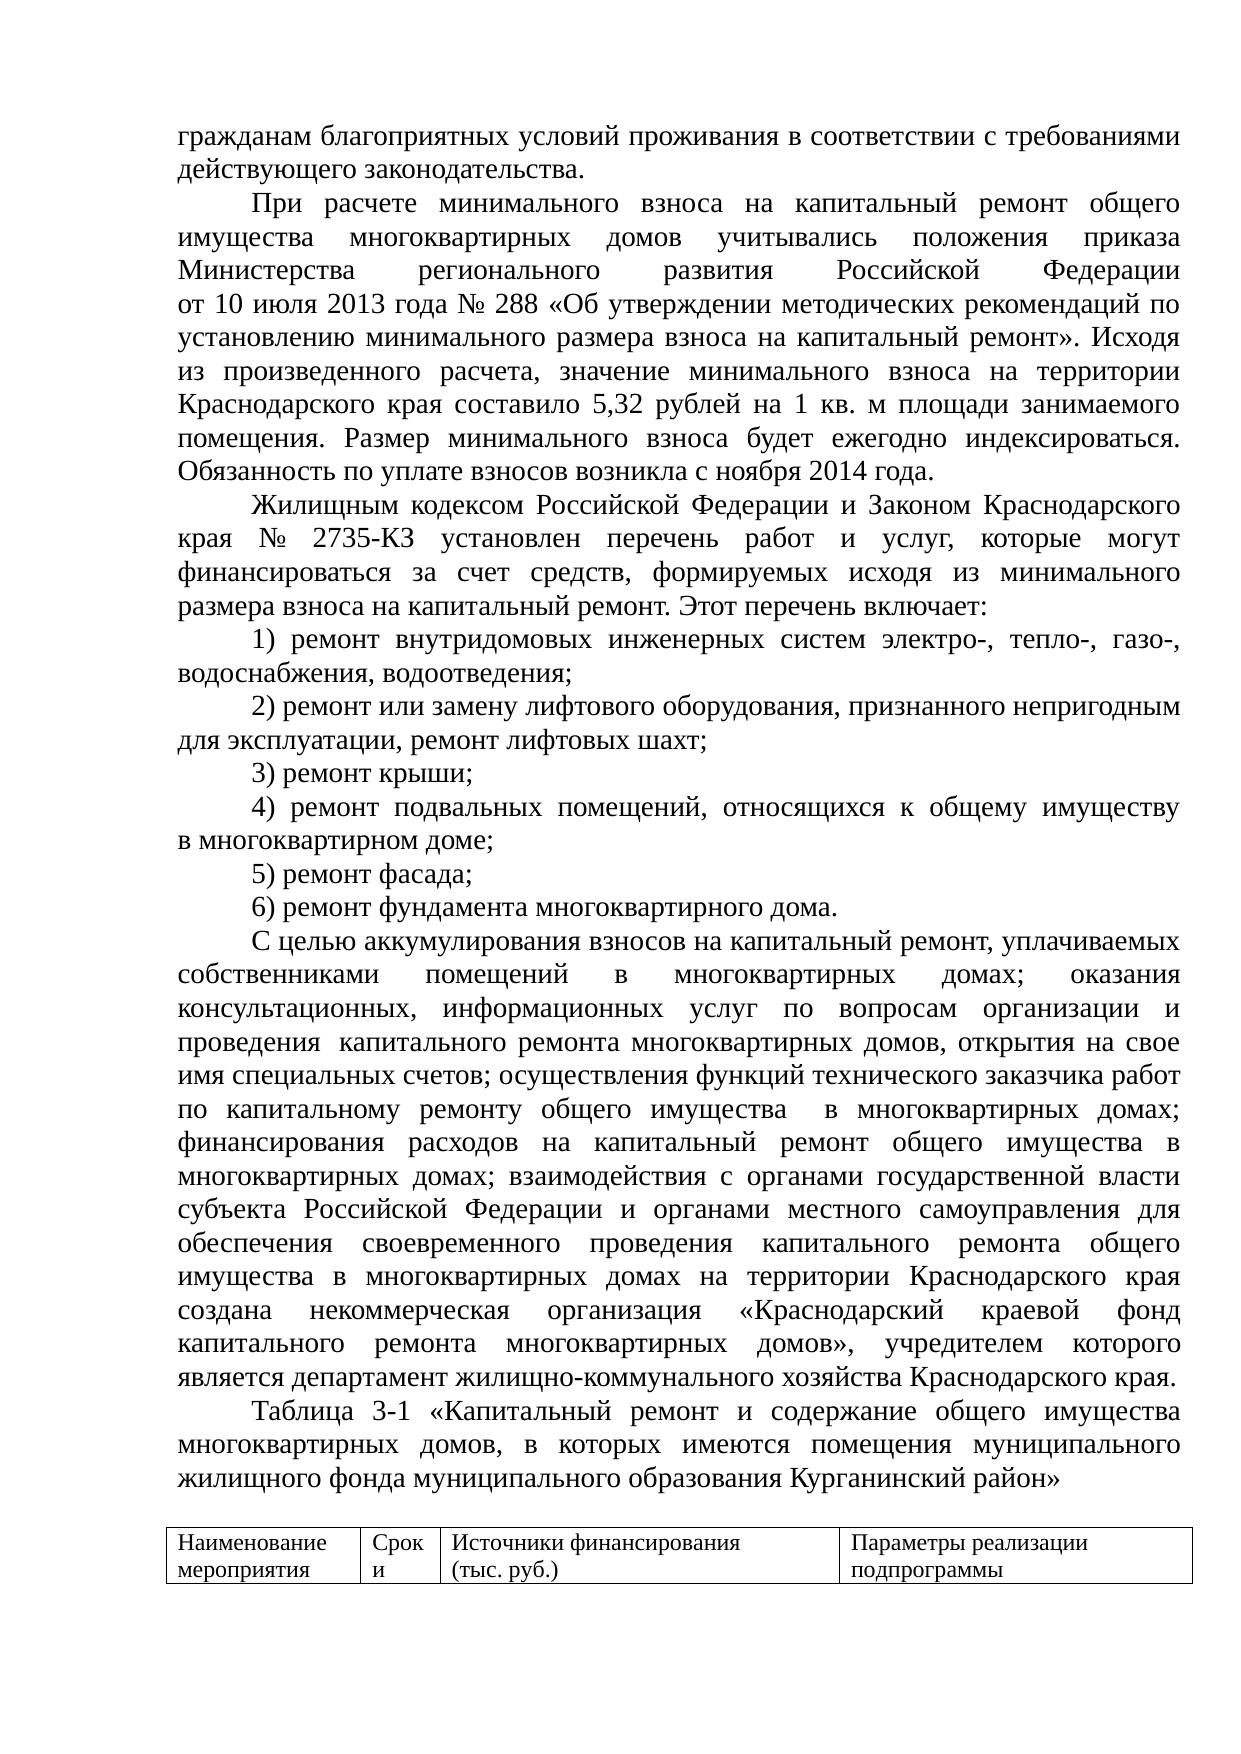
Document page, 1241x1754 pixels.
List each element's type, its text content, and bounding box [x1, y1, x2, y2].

text При расчете минимального взноса на капитальный ремонт общего имущества многоквартирных домов учитывались положения приказа Министерства регионального развития Российской Федерации от 10 июля 2013 года № 288 «Об утверждении методических рекомендаций по установлению минимального размера взноса на капитальный ремонт». Исходя из произведенного расчета, значение минимального взноса на территории Краснодарского края составило 5,32 рублей на 1 кв. м площади занимаемого помещения. Размер минимального взноса будет ежегодно индексироваться. Обязанность по уплате взносов возникла с ноября 2014 года. [177, 185, 1181, 487]
text 2) ремонт или замену лифтового оборудования, признанного непригодным для эксплуатации, ремонт лифтовых шахт; [177, 688, 1181, 755]
text гражданам благоприятных условий проживания в соответствии с требованиями действующего законодательства. [177, 118, 1181, 185]
table_header Параметры реализации подпрограммы [840, 1528, 1192, 1583]
text 3) ремонт крыши; [177, 755, 1181, 789]
table_header Источники финансирования (тыс. руб.) [441, 1528, 839, 1583]
text 4) ремонт подвальных помещений, относящихся к общему имуществу в многоквартирном доме; [177, 789, 1181, 856]
text 1) ремонт внутридомовых инженерных систем электро-, тепло-, газо-, водоснабжения, водоотведения; [177, 621, 1181, 688]
text 6) ремонт фундамента многоквартирного дома. [177, 889, 1181, 923]
table_header Наименование мероприятия [167, 1528, 360, 1583]
text 5) ремонт фасада; [177, 856, 1181, 889]
text С целью аккумулирования взносов на капитальный ремонт, уплачиваемых собственниками помещений в многоквартирных домах; оказания консультационных, информационных услуг по вопросам организации и проведения капитального ремонта многоквартирных домов, открытия на свое имя специальных счетов; осуществления функций технического заказчика работ по капитальному ремонту общего имущества в многоквартирных домах; финансирования расходов на капитальный ремонт общего имущества в многоквартирных домах; взаимодействия с органами государственной власти субъекта Российской Федерации и органами местного самоуправления для обеспечения своевременного проведения капитального ремонта общего имущества в многоквартирных домах на территории Краснодарского края создана некоммерческая организация «Краснодарский краевой фонд капитального ремонта многоквартирных домов», учредителем которого является департамент жилищно-коммунального хозяйства Краснодарского края. [177, 923, 1181, 1393]
table_header Сроки [361, 1528, 440, 1583]
text Жилищным кодексом Российской Федерации и Законом Краснодарского края № 2735-КЗ установлен перечень работ и услуг, которые могут финансироваться за счет средств, формируемых исходя из минимального размера взноса на капитальный ремонт. Этот перечень включает: [177, 487, 1181, 621]
text Таблица 3-1 «Капитальный ремонт и содержание общего имущества многоквартирных домов, в которых имеются помещения муниципального жилищного фонда муниципального образования Курганинский район» [177, 1393, 1181, 1493]
